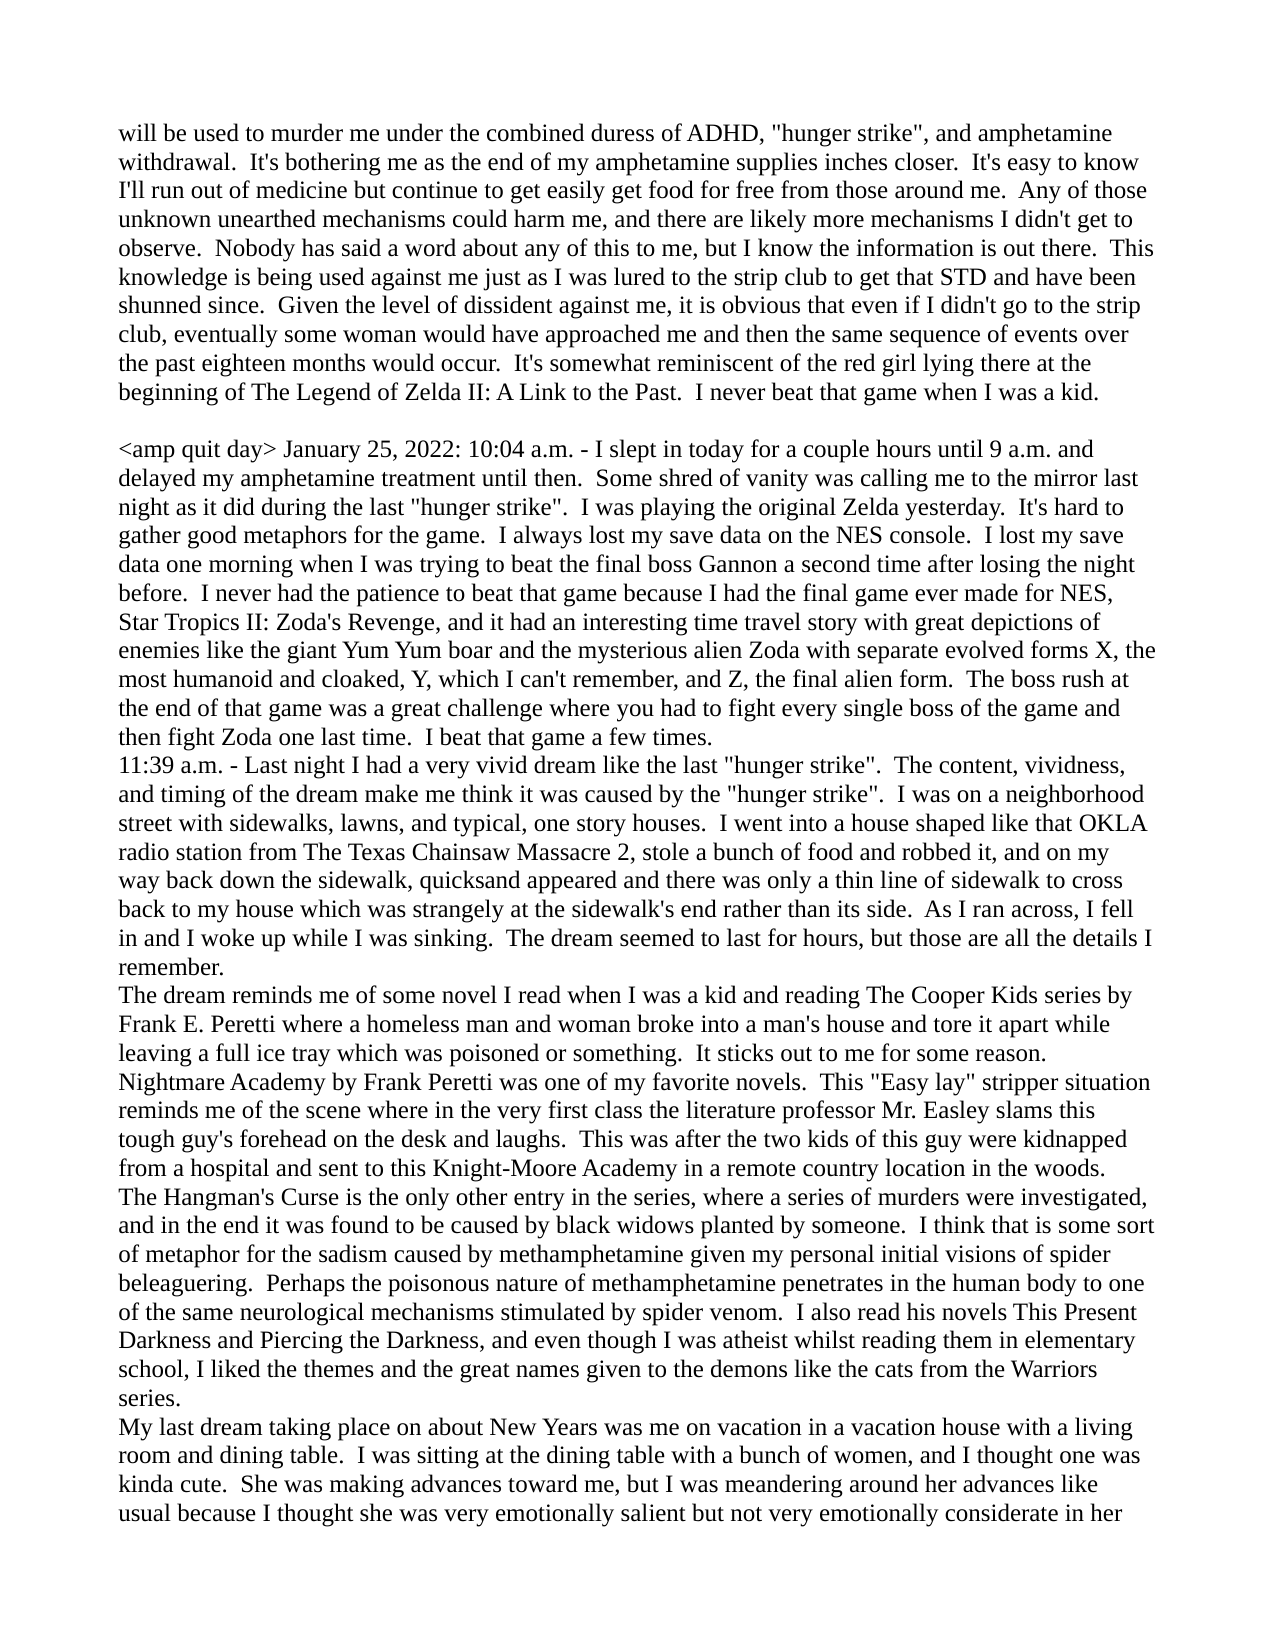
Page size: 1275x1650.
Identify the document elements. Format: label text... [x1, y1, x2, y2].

text will be used to murder me under the combined duress of ADHD, "hunger strike", and amphetamine withdrawal. It's bothering me as the end of my amphetamine supplies inches closer. It's easy to know I'll run out of medicine but continue to get easily get food for free from those around me. Any of those unknown unearthed mechanisms could harm me, and there are likely more mechanisms I didn't get to observe. Nobody has said a word about any of this to me, but I know the information is out there. This knowledge is being used against me just as I was lured to the strip club to get that STD and have been shunned since. Given the level of dissident against me, it is obvious that even if I didn't go to the strip club, eventually some woman would have approached me and then the same sequence of events over the past eighteen months would occur. It's somewhat reminiscent of the red girl lying there at the beginning of The Legend of Zelda II: A Link to the Past. I never beat that game when I was a kid. [118, 118, 1157, 406]
text The dream reminds me of some novel I read when I was a kid and reading The Cooper Kids series by Frank E. Peretti where a homeless man and woman broke into a man's house and tore it apart while leaving a full ice tray which was poisoned or something. It sticks out to me for some reason. Nightmare Academy by Frank Peretti was one of my favorite novels. This "Easy lay" stripper situation reminds me of the scene where in the very first class the literature professor Mr. Easley slams this tough guy's forehead on the desk and laughs. This was after the two kids of this guy were kidnapped from a hospital and sent to this Knight-Moore Academy in a remote country location in the woods. The Hangman's Curse is the only other entry in the series, where a series of murders were investigated, and in the end it was found to be caused by black widows planted by someone. I think that is some sort of metaphor for the sadism caused by methamphetamine given my personal initial visions of spider beleaguering. Perhaps the poisonous nature of methamphetamine penetrates in the human body to one of the same neurological mechanisms stimulated by spider venom. I also read his novels This Present Darkness and Piercing the Darkness, and even though I was atheist whilst reading them in elementary school, I liked the themes and the great names given to the demons like the cats from the Warriors series. [118, 981, 1157, 1412]
text My last dream taking place on about New Years was me on vacation in a vacation house with a living room and dining table. I was sitting at the dining table with a bunch of women, and I thought one was kinda cute. She was making advances toward me, but I was meandering around her advances like usual because I thought she was very emotionally salient but not very emotionally considerate in her [118, 1412, 1157, 1527]
text 11:39 a.m. - Last night I had a very vivid dream like the last "hunger strike". The content, vividness, and timing of the dream make me think it was caused by the "hunger strike". I was on a neighborhood street with sidewalks, lawns, and typical, one story houses. I went into a house shaped like that OKLA radio station from The Texas Chainsaw Massacre 2, stole a bunch of food and robbed it, and on my way back down the sidewalk, quicksand appeared and there was only a thin line of sidewalk to cross back to my house which was strangely at the sidewalk's end rather than its side. As I ran across, I fell in and I woke up while I was sinking. The dream seemed to last for hours, but those are all the details I remember. [118, 751, 1157, 981]
text <amp quit day> January 25, 2022: 10:04 a.m. - I slept in today for a couple hours until 9 a.m. and delayed my amphetamine treatment until then. Some shred of vanity was calling me to the mirror last night as it did during the last "hunger strike". I was playing the original Zelda yesterday. It's hard to gather good metaphors for the game. I always lost my save data on the NES console. I lost my save data one morning when I was trying to beat the final boss Gannon a second time after losing the night before. I never had the patience to beat that game because I had the final game ever made for NES, Star Tropics II: Zoda's Revenge, and it had an interesting time travel story with great depictions of enemies like the giant Yum Yum boar and the mysterious alien Zoda with separate evolved forms X, the most humanoid and cloaked, Y, which I can't remember, and Z, the final alien form. The boss rush at the end of that game was a great challenge where you had to fight every single boss of the game and then fight Zoda one last time. I beat that game a few times. [118, 434, 1157, 751]
